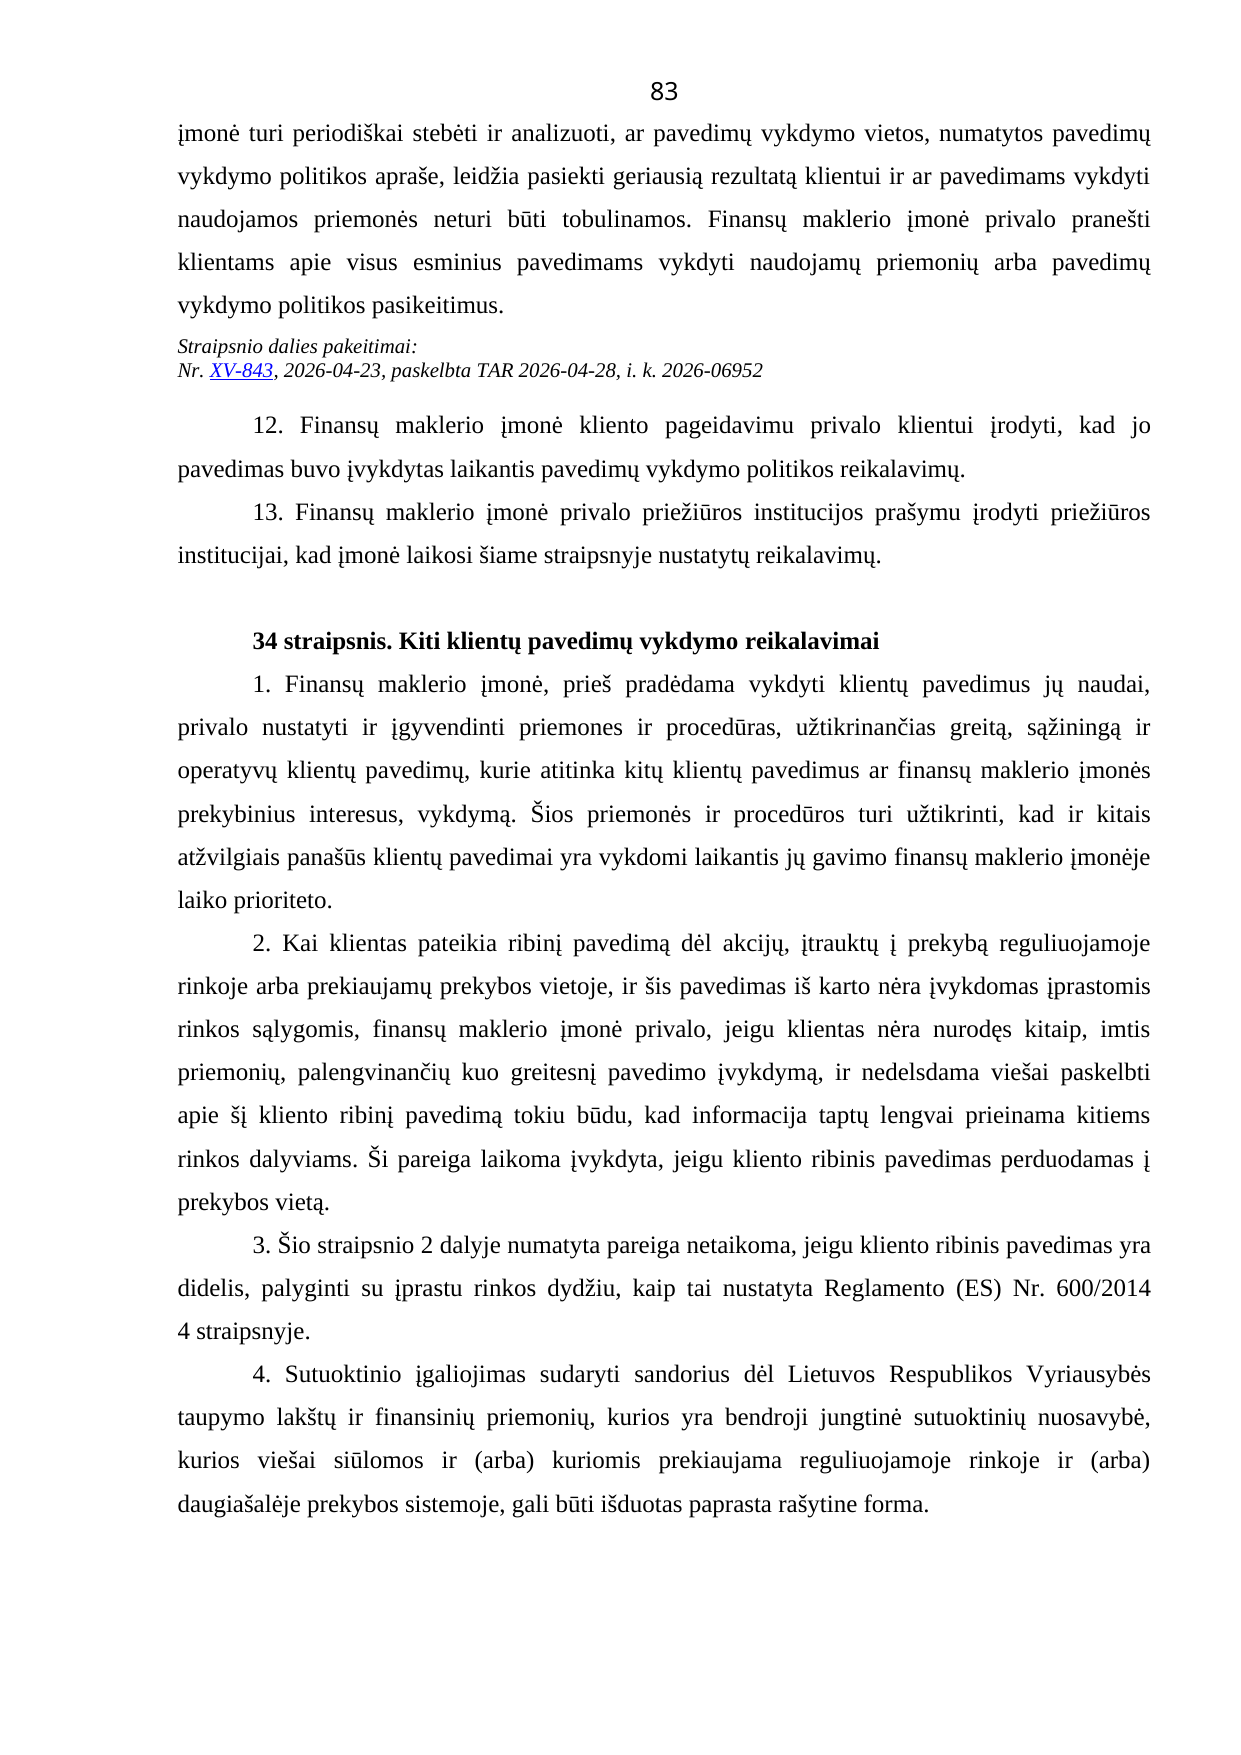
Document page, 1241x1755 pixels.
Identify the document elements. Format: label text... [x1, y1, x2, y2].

text 4. Sutuoktinio įgaliojimas sudaryti sandorius dėl Lietuvos Respublikos Vyriausybės taupymo lakštų ir finansinių priemonių, kurios yra bendroji jungtinė sutuoktinių nuosavybė, kurios viešai siūlomos ir (arba) kuriomis prekiaujama reguliuojamoje rinkoje ir (arba) daugiašalėje prekybos sistemoje, gali būti išduotas paprasta rašytine forma. [177, 1359, 1152, 1517]
text 3. Šio straipsnio 2 dalyje numatyta pareiga netaikoma, jeigu kliento ribinis pavedimas yra didelis, palyginti su įprastu rinkos dydžiu, kaip tai nustatyta Reglamento (ES) Nr. 600/2014 4 straipsnyje. [177, 1230, 1152, 1345]
text 2. Kai klientas pateikia ribinį pavedimą dėl akcijų, įtrauktų į prekybą reguliuojamoje rinkoje arba prekiaujamų prekybos vietoje, ir šis pavedimas iš karto nėra įvykdomas įprastomis rinkos sąlygomis, finansų maklerio įmonė privalo, jeigu klientas nėra nurodęs kitaip, imtis priemonių, palengvinančių kuo greitesnį pavedimo įvykdymą, ir nedelsdama viešai paskelbti apie šį kliento ribinį pavedimą tokiu būdu, kad informacija taptų lengvai prieinama kitiems rinkos dalyviams. Ši pareiga laikoma įvykdyta, jeigu kliento ribinis pavedimas perduodamas į prekybos vietą. [177, 928, 1152, 1216]
text Nr. XV-843, 2026-04-23, paskelbta TAR 2026-04-28, i. k. 2026-06952 [177, 358, 1152, 382]
text 34 straipsnis. Kiti klientų pavedimų vykdymo reikalavimai [177, 626, 1152, 655]
text įmonė turi periodiškai stebėti ir analizuoti, ar pavedimų vykdymo vietos, numatytos pavedimų vykdymo politikos apraše, leidžia pasiekti geriausią rezultatą klientui ir ar pavedimams vykdyti naudojamos priemonės neturi būti tobulinamos. Finansų maklerio įmonė privalo pranešti klientams apie visus esminius pavedimams vykdyti naudojamų priemonių arba pavedimų vykdymo politikos pasikeitimus. [177, 118, 1152, 319]
text 1. Finansų maklerio įmonė, prieš pradėdama vykdyti klientų pavedimus jų naudai, privalo nustatyti ir įgyvendinti priemones ir procedūras, užtikrinančias greitą, sąžiningą ir operatyvų klientų pavedimų, kurie atitinka kitų klientų pavedimus ar finansų maklerio įmonės prekybinius interesus, vykdymą. Šios priemonės ir procedūros turi užtikrinti, kad ir kitais atžvilgiais panašūs klientų pavedimai yra vykdomi laikantis jų gavimo finansų maklerio įmonėje laiko prioriteto. [177, 669, 1152, 914]
text 13. Finansų maklerio įmonė privalo priežiūros institucijos prašymu įrodyti priežiūros institucijai, kad įmonė laikosi šiame straipsnyje nustatytų reikalavimų. [177, 497, 1152, 569]
text Straipsnio dalies pakeitimai: [177, 334, 1152, 358]
text 12. Finansų maklerio įmonė kliento pageidavimu privalo klientui įrodyti, kad jo pavedimas buvo įvykdytas laikantis pavedimų vykdymo politikos reikalavimų. [177, 411, 1152, 482]
